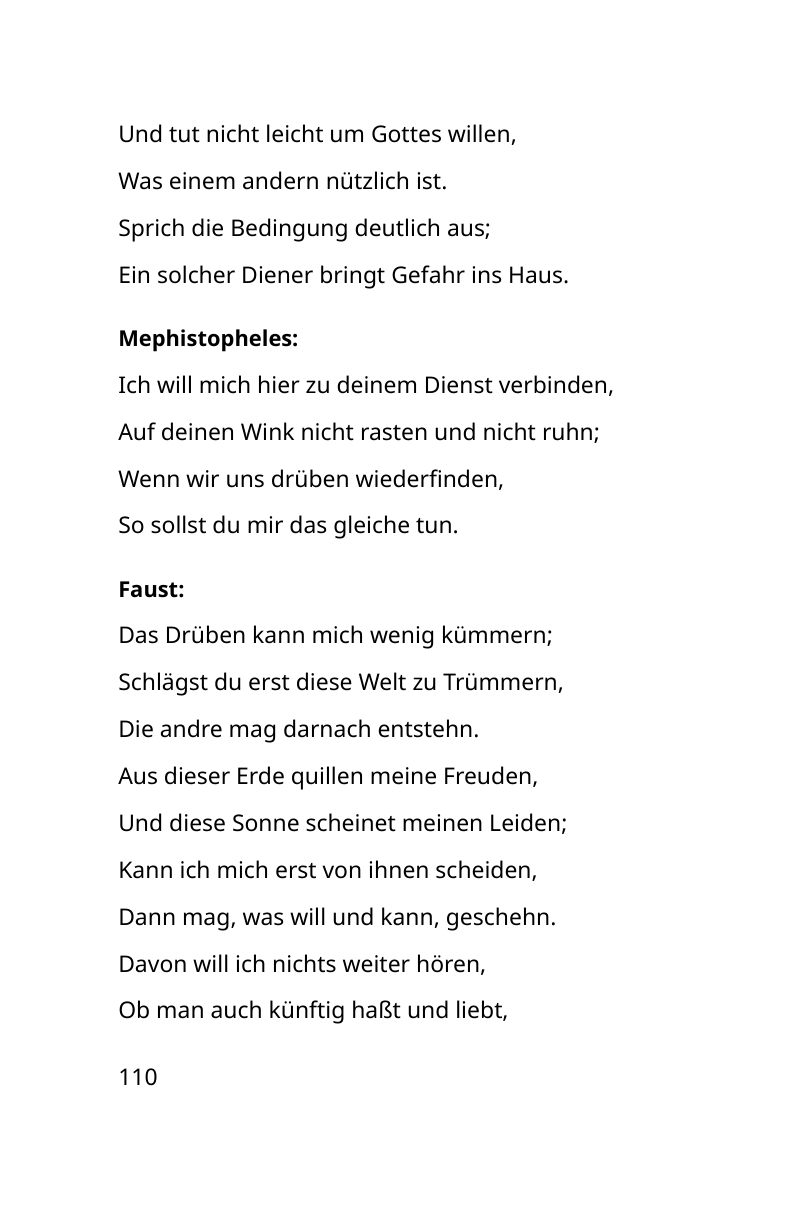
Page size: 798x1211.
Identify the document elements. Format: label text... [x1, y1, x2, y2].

text Faust: Das Drüben kann mich wenig kümmern; Schlägst du erst diese Welt zu Trümmern, Die andre mag darnach entstehn. Aus dieser Erde quillen meine Freuden, Und diese Sonne scheinet meinen Leiden; Kann ich mich erst von ihnen scheiden, Dann mag, was will und kann, geschehn. Davon will ich nichts weiter hören, Ob man auch künftig haßt und liebt, [118, 574, 679, 1026]
text Mephistopheles: Ich will mich hier zu deinem Dienst verbinden, Auf deinen Wink nicht rasten und nicht ruhn; Wenn wir uns drüben wiederfinden, So sollst du mir das gleiche tun. [118, 323, 679, 541]
text Und tut nicht leicht um Gottes willen, Was einem andern nützlich ist. Sprich die Bedingung deutlich aus; Ein solcher Diener bringt Gefahr ins Haus. [118, 118, 679, 290]
